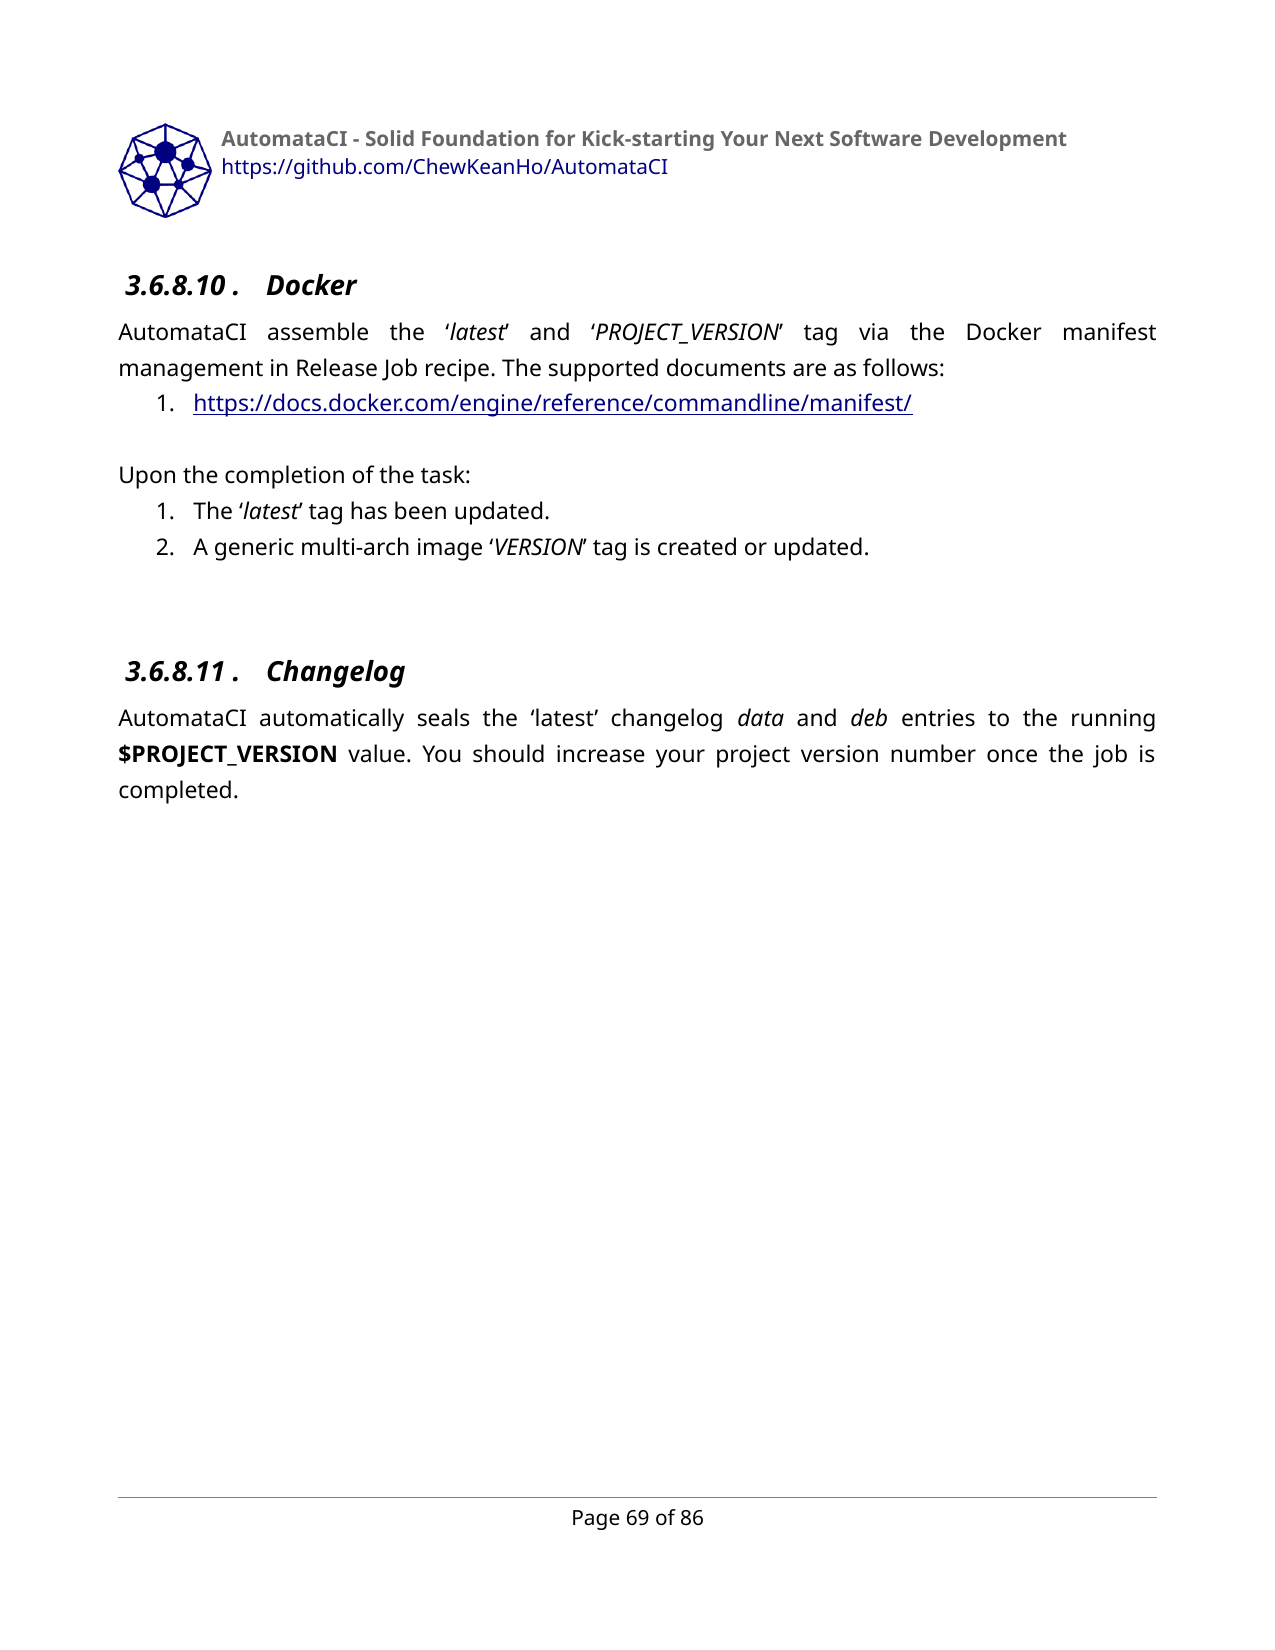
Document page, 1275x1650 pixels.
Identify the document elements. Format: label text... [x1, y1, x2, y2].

list A generic multi-arch image ‘VERSION’ tag is created or updated. [156, 531, 1157, 562]
text AutomataCI assemble the ‘latest’ and ‘PROJECT_VERSION’ tag via the Docker manifest management in Release Job recipe. The supported documents are as follows: [118, 316, 1157, 383]
text AutomataCI automatically seals the ‘latest’ changelog data and deb entries to the running $PROJECT_VERSION value. You should increase your project version number once the job is completed. [118, 702, 1157, 805]
text Upon the completion of the task: [118, 459, 1157, 491]
list https://docs.docker.com/engine/reference/commandline/manifest/ [156, 387, 1157, 419]
subtitle Changelog [118, 651, 1157, 689]
picture [118, 123, 212, 218]
subtitle Docker [118, 265, 1157, 303]
list The ‘latest’ tag has been updated. [156, 495, 1157, 526]
